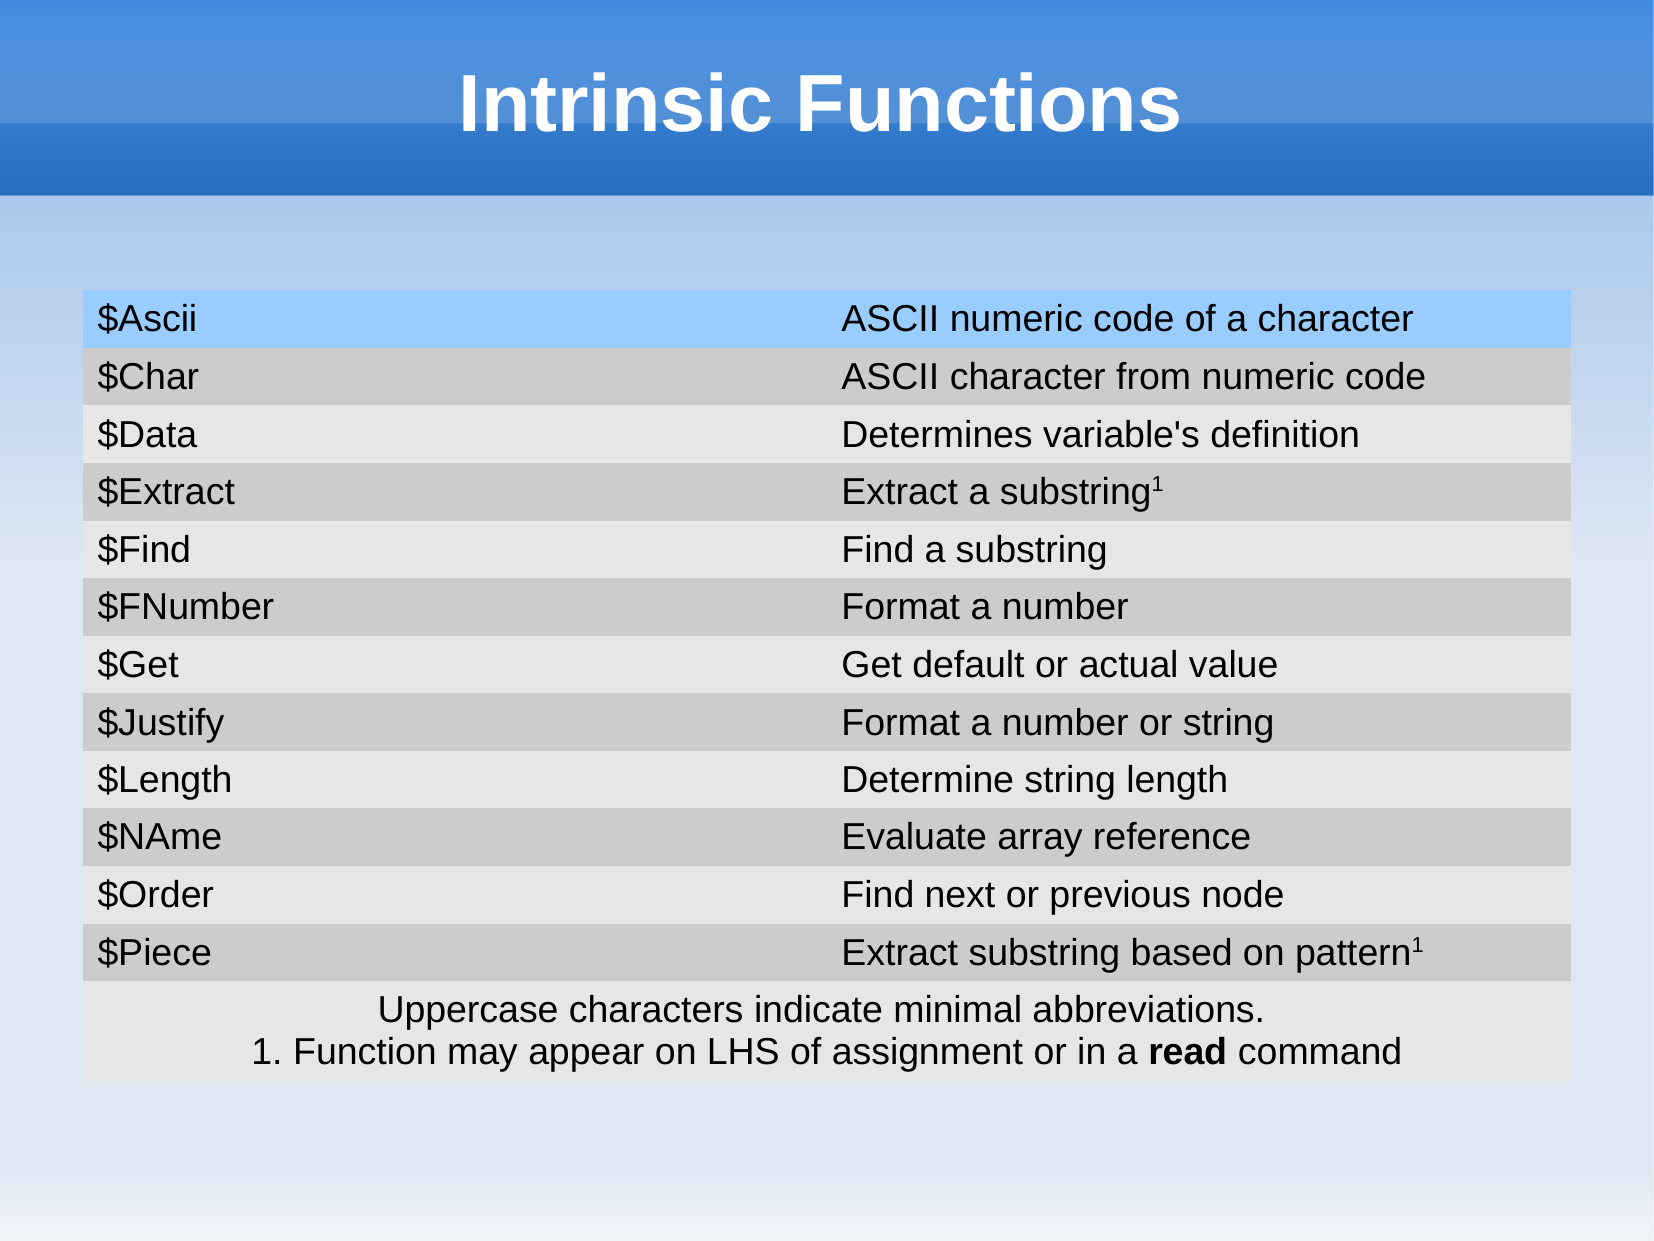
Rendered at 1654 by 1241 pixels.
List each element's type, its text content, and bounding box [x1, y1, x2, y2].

table_cell Uppercase characters indicate minimal abbreviations. 1. Function may appear on LHS of assignment or in a read command [83, 981, 1571, 1081]
table_cell Determines variable's definition [827, 405, 1571, 463]
table_cell Format a number [827, 578, 1571, 636]
table_cell $Justify [83, 693, 827, 751]
table_cell $Find [83, 521, 827, 578]
table_cell $Char [83, 348, 827, 405]
table_cell Determine string length [827, 751, 1571, 808]
table_cell $Extract [83, 463, 827, 521]
table_cell Find next or previous node [827, 866, 1571, 924]
table_cell $Length [83, 751, 827, 808]
table_cell Find a substring [827, 521, 1571, 578]
table_cell $Data [83, 405, 827, 463]
table_cell Extract a substring1 [827, 463, 1571, 521]
title Intrinsic Functions [76, 0, 1565, 208]
picture [0, 0, 1654, 1241]
table_cell ASCII character from numeric code [827, 348, 1571, 405]
table_cell $Piece [83, 924, 827, 981]
table_cell $Order [83, 866, 827, 924]
table_cell $NAme [83, 808, 827, 866]
table_header ASCII numeric code of a character [827, 290, 1571, 348]
table_cell Extract substring based on pattern1 [827, 924, 1571, 981]
table_cell $Get [83, 636, 827, 693]
table_cell $FNumber [83, 578, 827, 636]
table_cell Evaluate array reference [827, 808, 1571, 866]
table_cell Format a number or string [827, 693, 1571, 751]
table_header $Ascii [83, 290, 827, 348]
table_cell Get default or actual value [827, 636, 1571, 693]
